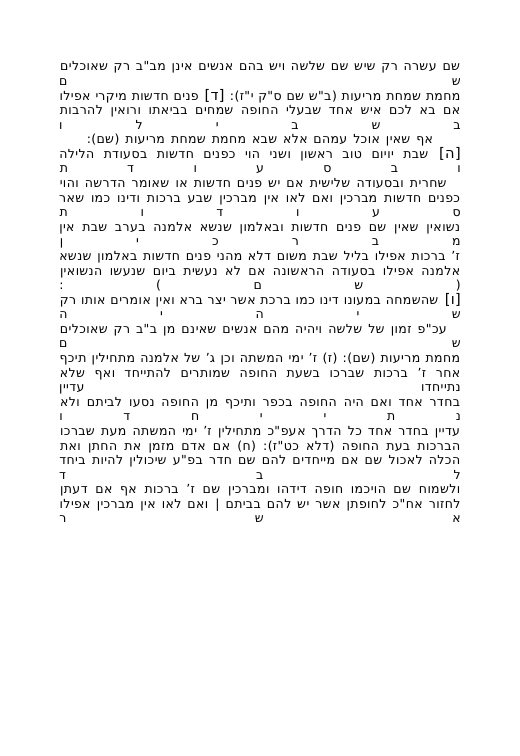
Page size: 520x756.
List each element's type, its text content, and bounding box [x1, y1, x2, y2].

text נשואין שאין שם פנים חדשות ובאלמון שנשא אלמנה בערב שבת אין מברכין [59, 219, 461, 249]
text אלמנה אפילו בסעודה הראשונה אם לא נעשית ביום שנעשו הנשואין (שם): [59, 263, 461, 292]
text [ה] שבת יויום טוב ראשון ושני הוי כפנים חדשות בסעודת הלילה ובסעודת [59, 147, 461, 176]
text כפנים חדשות מברכין ואם לאו אין מברכין שבע ברכות ודינו כמו שאר סעודות [59, 190, 461, 219]
text [ו] שהשמחה במעונו דינו כמו ברכת אשר יצר ברא ואין אומרים אותו רק שיהיה [59, 292, 461, 322]
text אם בא לכם איש אחד שבעלי החופה שמחים בביאתו ורואין להרבות בשבילו [59, 103, 461, 132]
text אף שאין אוכל עמהם אלא שבא מחמת שמחת מריעות (שם): [59, 132, 461, 147]
text אחר ז’ ברכות שברכו בשעת החופה שמותרים להתייחד ואף שלא נתייחדו עדיין [59, 365, 461, 394]
text עכ"פ זמון של שלשה ויהיה מהם אנשים שאינם מן ב"ב רק שאוכלים שם [59, 322, 461, 351]
text לחזור אח"כ לחופתן אשר יש להם בביתם | ואם לאו אין מברכין אפילו אשר [59, 497, 461, 526]
text ולשמוח שם הויכמו חופה דידהו ומברכין שם ז’ ברכות אף אם דעתן [59, 482, 461, 497]
text בחדר אחד ואם היה החופה בכפר ותיכף מן החופה נסעו לביתם ולא נתייחדו [59, 394, 461, 424]
text ז’ ברכות אפילו בליל שבת משום דלא מהני פנים חדשות באלמון שנשא [59, 249, 461, 263]
text מחמת שמחת מריעות (ב"ש שם ס"ק י"ז): [ד] פנים חדשות מיקרי אפילו [59, 88, 461, 103]
text הברכות בעת החופה (דלא כט"ז): (ח) אם אדם מזמן את החתן ואת [59, 438, 461, 453]
text הכלה לאכול שם אם מייחדים להם שם חדר בפ"ע שיכולין להיות ביחד לבד [59, 453, 461, 482]
text שחרית ובסעודה שלישית אם יש פנים חדשות או שאומר הדרשה והוי [59, 176, 461, 190]
text מחמת מריעות (שם): (ז) ז’ ימי המשתה וכן ג’ של אלמנה מתחילין תיכף [59, 351, 461, 365]
text שם עשרה רק שיש שם שלשה ויש בהם אנשים אינן מב"ב רק שאוכלים שם [59, 59, 461, 88]
text עדיין בחדר אחד כל הדרך אעפ"כ מתחילין ז’ ימי המשתה מעת שברכו [59, 424, 461, 438]
